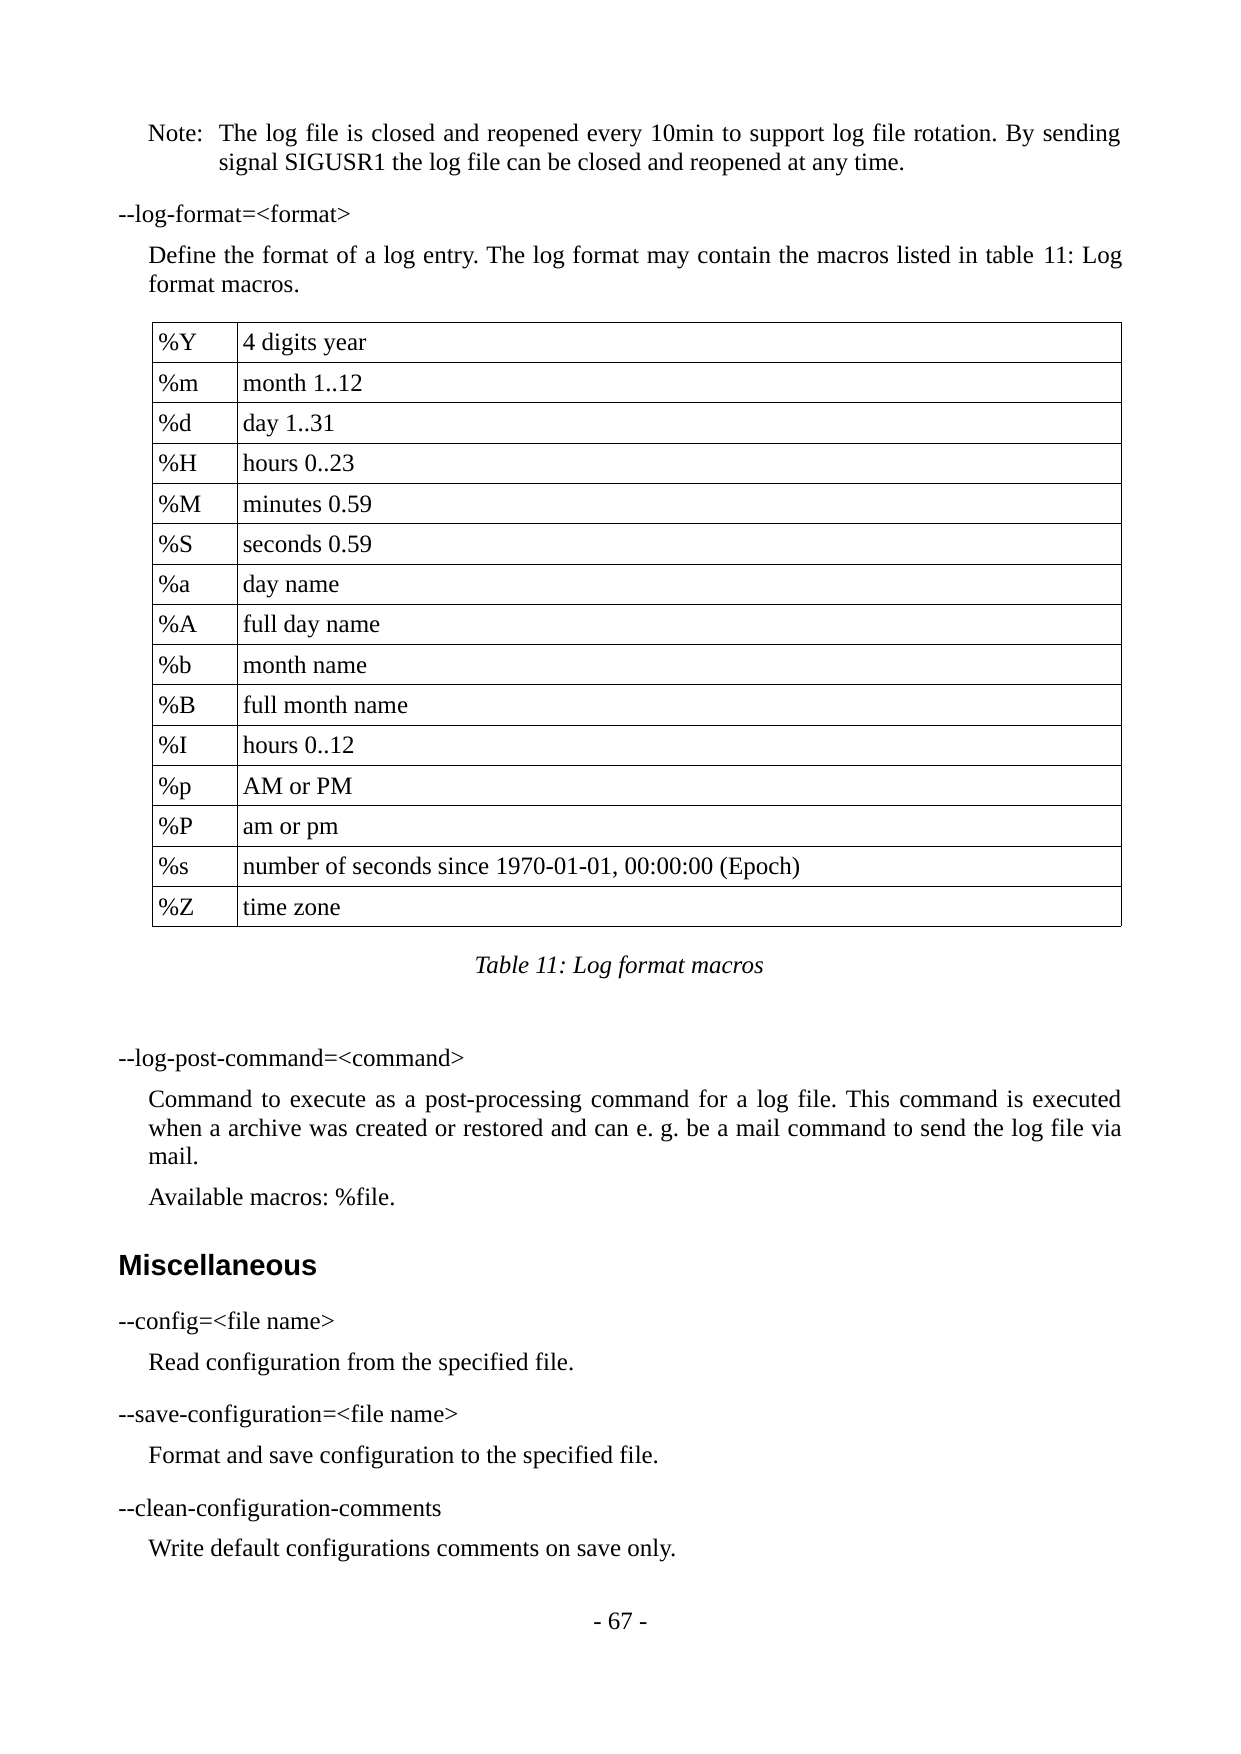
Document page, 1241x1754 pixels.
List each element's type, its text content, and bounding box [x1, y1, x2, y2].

table_cell hours 0..12 [238, 726, 1121, 765]
table_cell time zone [238, 887, 1121, 926]
table_cell %I [153, 726, 237, 765]
table_cell %B [153, 685, 237, 725]
table_cell AM or PM [238, 766, 1121, 805]
table_cell %S [153, 524, 237, 563]
text Read configuration from the specified file. [148, 1347, 1122, 1375]
table_cell minutes 0.59 [238, 484, 1121, 523]
table_cell %P [153, 806, 237, 846]
table_header %Y [153, 323, 237, 362]
title --log-post-command=<command> [118, 1043, 1122, 1072]
table_cell full day name [238, 605, 1121, 644]
table_cell number of seconds since 1970-01-01, 00:00:00 (Epoch) [238, 847, 1121, 886]
text Format and save configuration to the specified file. [148, 1440, 1122, 1469]
text Table 11: Log format macros [118, 950, 1122, 979]
table_cell hours 0..23 [238, 444, 1121, 483]
text Define the format of a log entry. The log format may contain the macros listed in table 11: Log format macros. [148, 240, 1122, 298]
table_cell %b [153, 645, 237, 684]
table_cell %m [153, 363, 237, 402]
text Write default configurations comments on save only. [148, 1533, 1122, 1562]
table_cell %p [153, 766, 237, 805]
table_cell %d [153, 403, 237, 442]
table_cell day 1..31 [238, 403, 1121, 442]
table_cell %H [153, 444, 237, 483]
table_header 4 digits year [238, 323, 1121, 362]
subtitle Miscellaneous [118, 1248, 1122, 1281]
table_cell %a [153, 565, 237, 604]
text Command to execute as a post-processing command for a log file. This command is executed when a archive was created or restored and can e. g. be a mail command to send the log file via mail. [148, 1084, 1122, 1170]
title --save-configuration=<file name> [118, 1399, 1122, 1428]
table_cell %M [153, 484, 237, 523]
table_cell month name [238, 645, 1121, 684]
table_cell %Z [153, 887, 237, 926]
table_cell am or pm [238, 806, 1121, 846]
text Note: The log file is closed and reopened every 10min to support log file rotation. By sending signal SIGUSR1 the log file can be closed and reopened at any time. [148, 118, 1122, 176]
title --clean-configuration-comments [118, 1493, 1122, 1521]
text Available macros: %file. [148, 1182, 1122, 1211]
table_cell day name [238, 565, 1121, 604]
table_cell month 1..12 [238, 363, 1121, 402]
title --log-format=<format> [118, 199, 1122, 228]
table_cell seconds 0.59 [238, 524, 1121, 563]
table_cell full month name [238, 685, 1121, 725]
table_cell %s [153, 847, 237, 886]
title --config=<file name> [118, 1306, 1122, 1334]
table_cell %A [153, 605, 237, 644]
